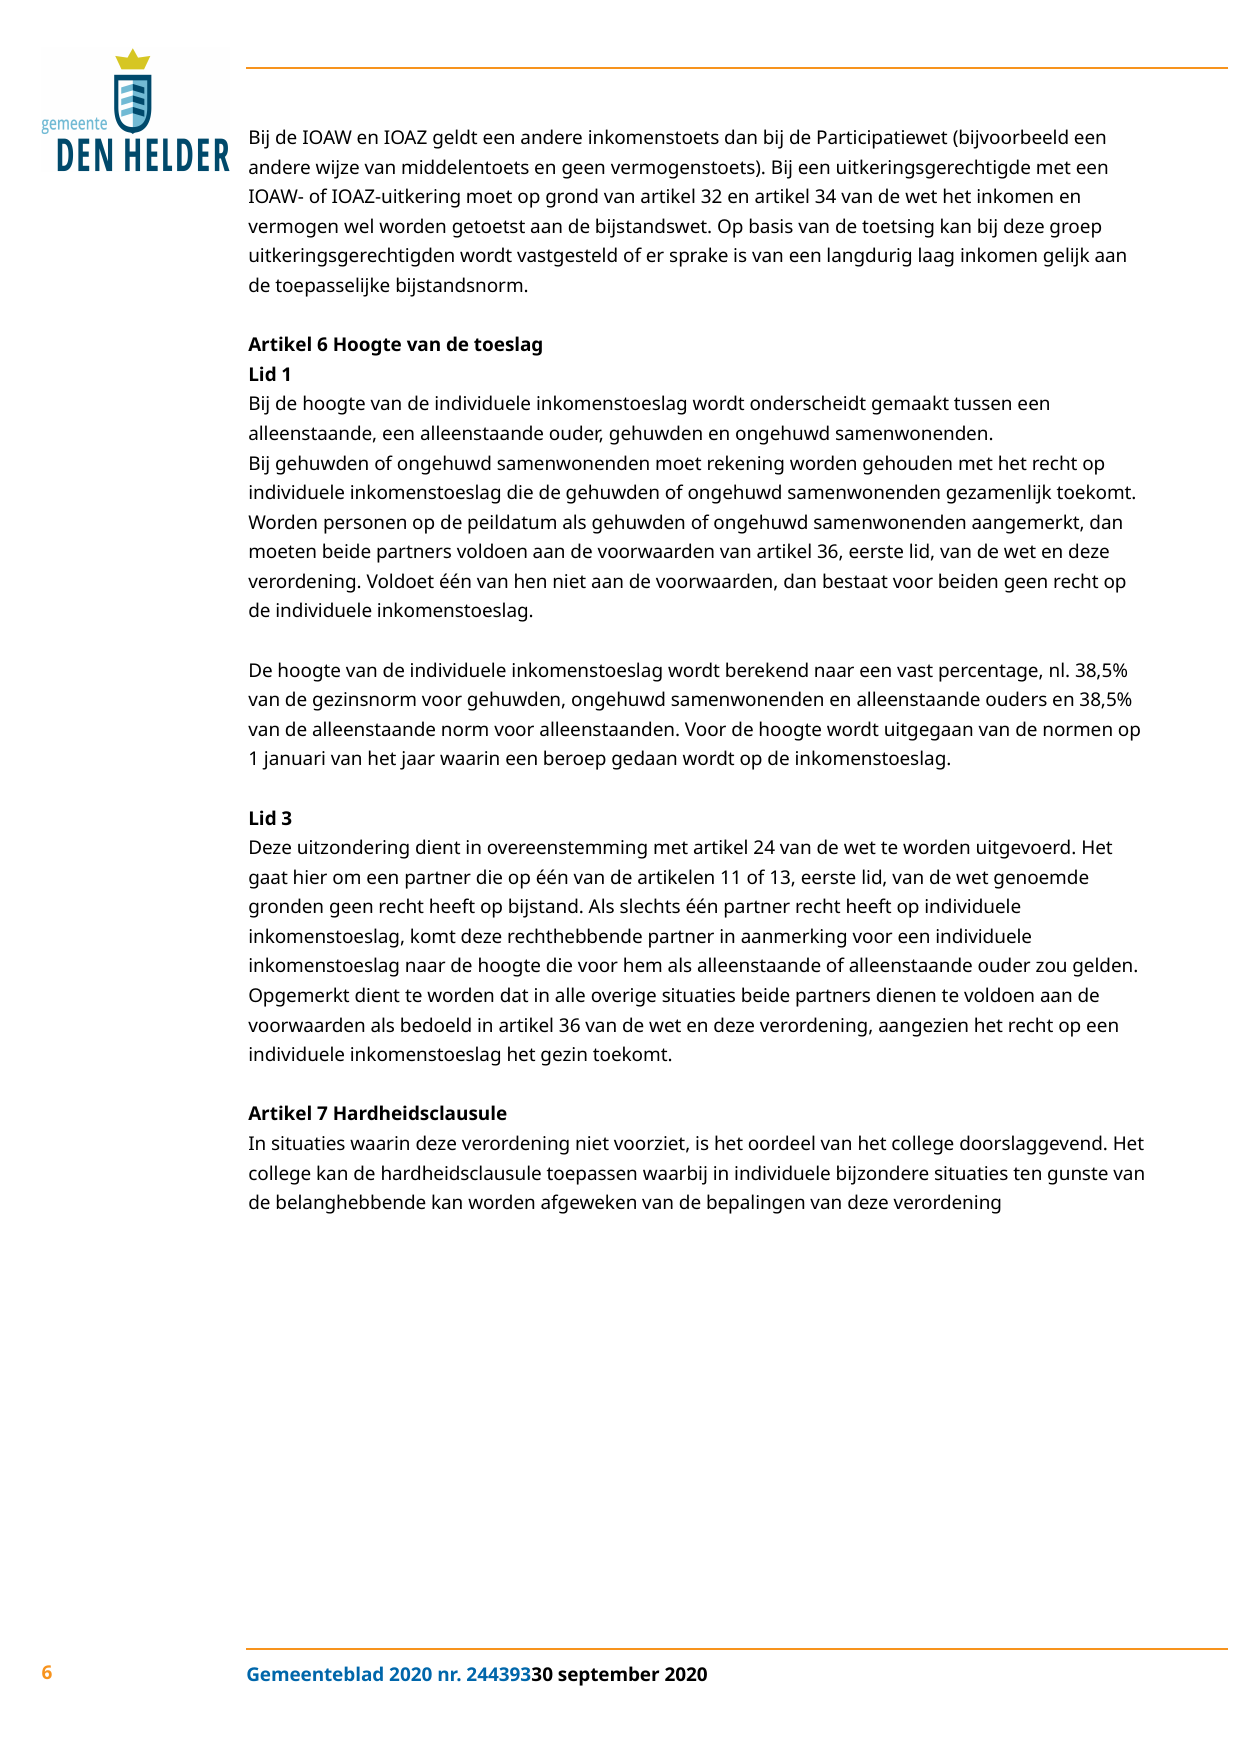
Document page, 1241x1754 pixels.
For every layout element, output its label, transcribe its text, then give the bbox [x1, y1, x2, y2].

text De hoogte van de individuele inkomenstoeslag wordt berekend naar een vast percentage, nl. 38,5% van de gezinsnorm voor gehuwden, ongehuwd samenwonenden en alleenstaande ouders en 38,5% van de alleenstaande norm voor alleenstaanden. Voor de hoogte wordt uitgegaan van de normen op 1 januari van het jaar waarin een beroep gedaan wordt op de inkomenstoeslag. [248, 657, 1152, 771]
text Deze uitzondering dient in overeenstemming met artikel 24 van de wet te worden uitgevoerd. Het gaat hier om een partner die op één van de artikelen 11 of 13, eerste lid, van de wet genoemde gronden geen recht heeft op bijstand. Als slechts één partner recht heeft op individuele inkomenstoeslag, komt deze rechthebbende partner in aanmerking voor een individuele inkomenstoeslag naar de hoogte die voor hem als alleenstaande of alleenstaande ouder zou gelden. [248, 834, 1152, 978]
text Bij gehuwden of ongehuwd samenwonenden moet rekening worden gehouden met het recht op individuele inkomenstoeslag die de gehuwden of ongehuwd samenwonenden gezamenlijk toekomt. Worden personen op de peildatum als gehuwden of ongehuwd samenwonenden aangemerkt, dan moeten beide partners voldoen aan de voorwaarden van artikel 36, eerste lid, van de wet en deze verordening. Voldoet één van hen niet aan de voorwaarden, dan bestaat voor beiden geen recht op de individuele inkomenstoeslag. [248, 450, 1152, 623]
text In situaties waarin deze verordening niet voorziet, is het oordeel van het college doorslaggevend. Het college kan de hardheidsclausule toepassen waarbij in individuele bijzondere situaties ten gunste van de belanghebbende kan worden afgeweken van de bepalingen van deze verordening [248, 1130, 1152, 1215]
text Bij de IOAW en IOAZ geldt een andere inkomenstoets dan bij de Participatiewet (bijvoorbeeld een andere wijze van middelentoets en geen vermogenstoets). Bij een uitkeringsgerechtigde met een IOAW- of IOAZ-uitkering moet op grond van artikel 32 en artikel 34 van de wet het inkomen en vermogen wel worden getoetst aan de bijstandswet. Op basis van de toetsing kan bij deze groep uitkeringsgerechtigden wordt vastgesteld of er sprake is van een langdurig laag inkomen gelijk aan de toepasselijke bijstandsnorm. [248, 124, 1152, 298]
picture [63, 144, 68, 165]
text Opgemerkt dient te worden dat in alle overige situaties beide partners dienen te voldoen aan de voorwaarden als bedoeld in artikel 36 van de wet en deze verordening, aangezien het recht op een individuele inkomenstoeslag het gezin toekomt. [248, 982, 1152, 1067]
picture [130, 157, 135, 172]
picture [100, 154, 106, 172]
picture [220, 160, 224, 172]
text Lid 1 [248, 361, 1152, 387]
text Artikel 7 Hardheidsclausule [248, 1101, 1152, 1126]
picture [182, 144, 187, 165]
text Lid 3 [248, 805, 1152, 831]
picture [41, 47, 231, 172]
text Artikel 6 Hoogte van de toeslag [248, 331, 1152, 357]
text Bij de hoogte van de individuele inkomenstoeslag wordt onderscheidt gemaakt tussen een alleenstaande, een alleenstaande ouder, gehuwden en ongehuwd samenwonenden. [248, 391, 1152, 446]
